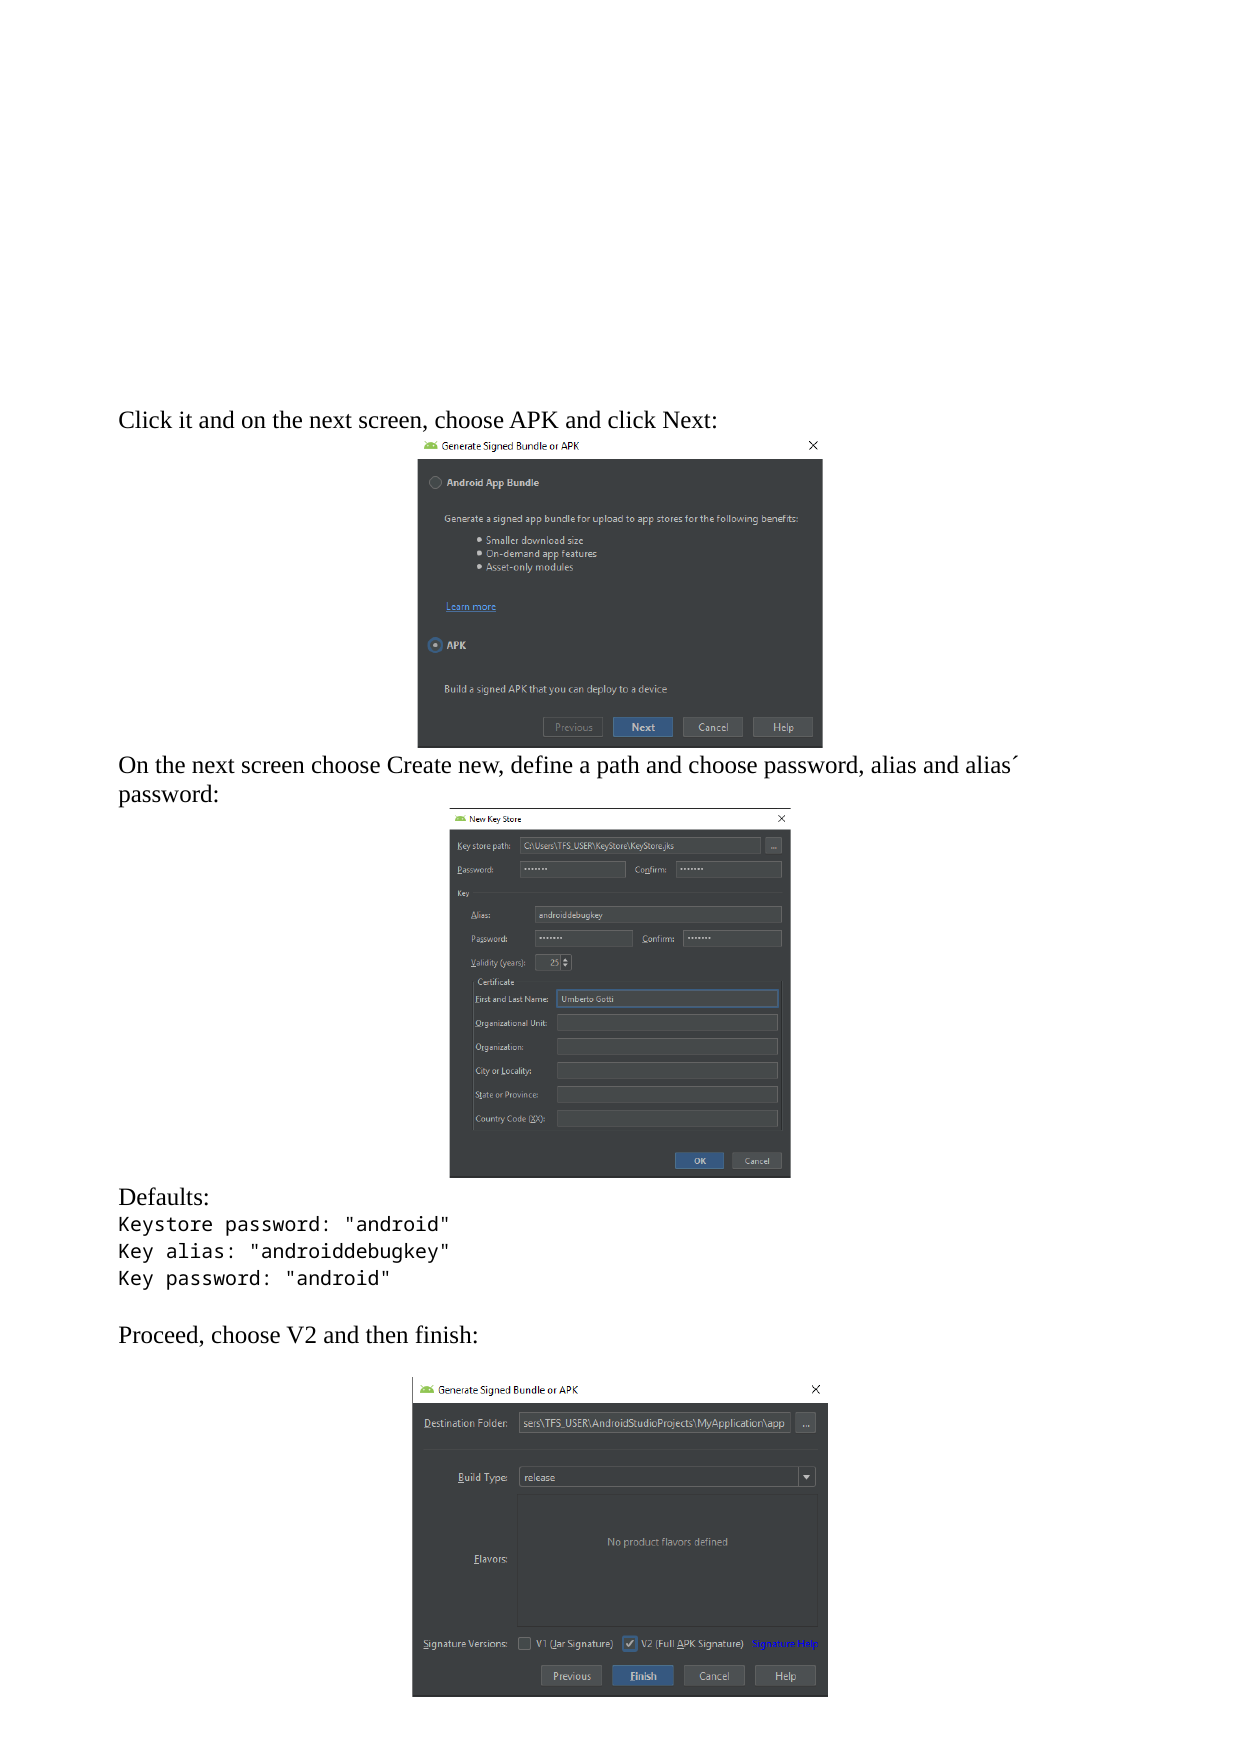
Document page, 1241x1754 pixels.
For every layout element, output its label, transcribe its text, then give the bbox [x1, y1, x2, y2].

text Defaults: [118, 1182, 1122, 1211]
picture [449, 808, 791, 1178]
text Keystore password: "android" [118, 1211, 1122, 1238]
text Click it and on the next screen, choose APK and click Next: [118, 406, 1122, 434]
picture [412, 1377, 828, 1697]
text Key password: "android" [118, 1264, 1122, 1292]
picture [417, 434, 823, 748]
text Proceed, choose V2 and then finish: [118, 1320, 1122, 1349]
text Key alias: "androiddebugkey" [118, 1238, 1122, 1264]
text On the next screen choose Create new, define a path and choose password, alias and alias´ password: [118, 751, 1122, 808]
